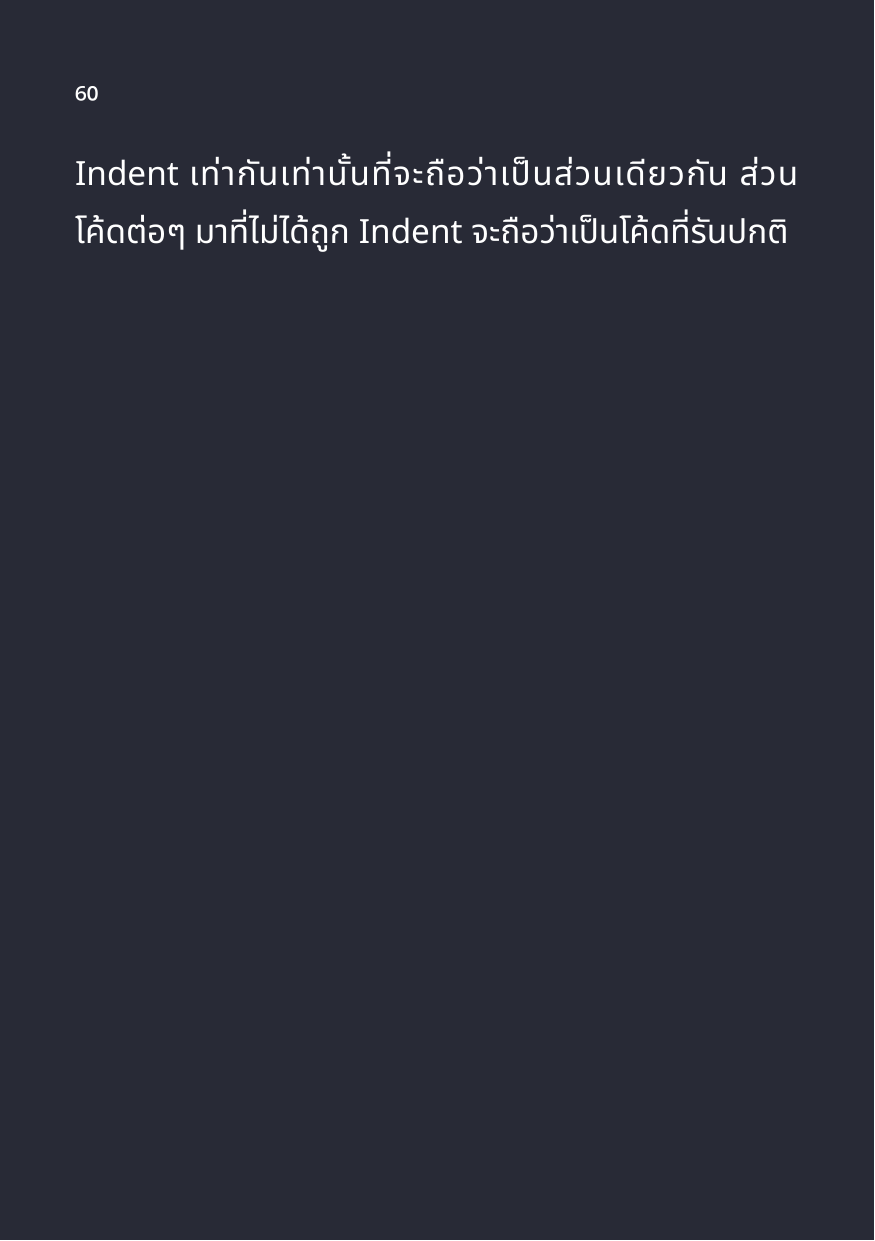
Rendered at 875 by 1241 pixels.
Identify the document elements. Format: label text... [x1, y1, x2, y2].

text Indent เท่ากันเท่านั้นที่จะถือว่าเป็นส่วนเดียวกัน ส่วนโค้ดต่อๆ มาที่ไม่ได้ถูก Indent จะถือว่าเป็นโค้ดที่รันปกติ [75, 150, 799, 259]
